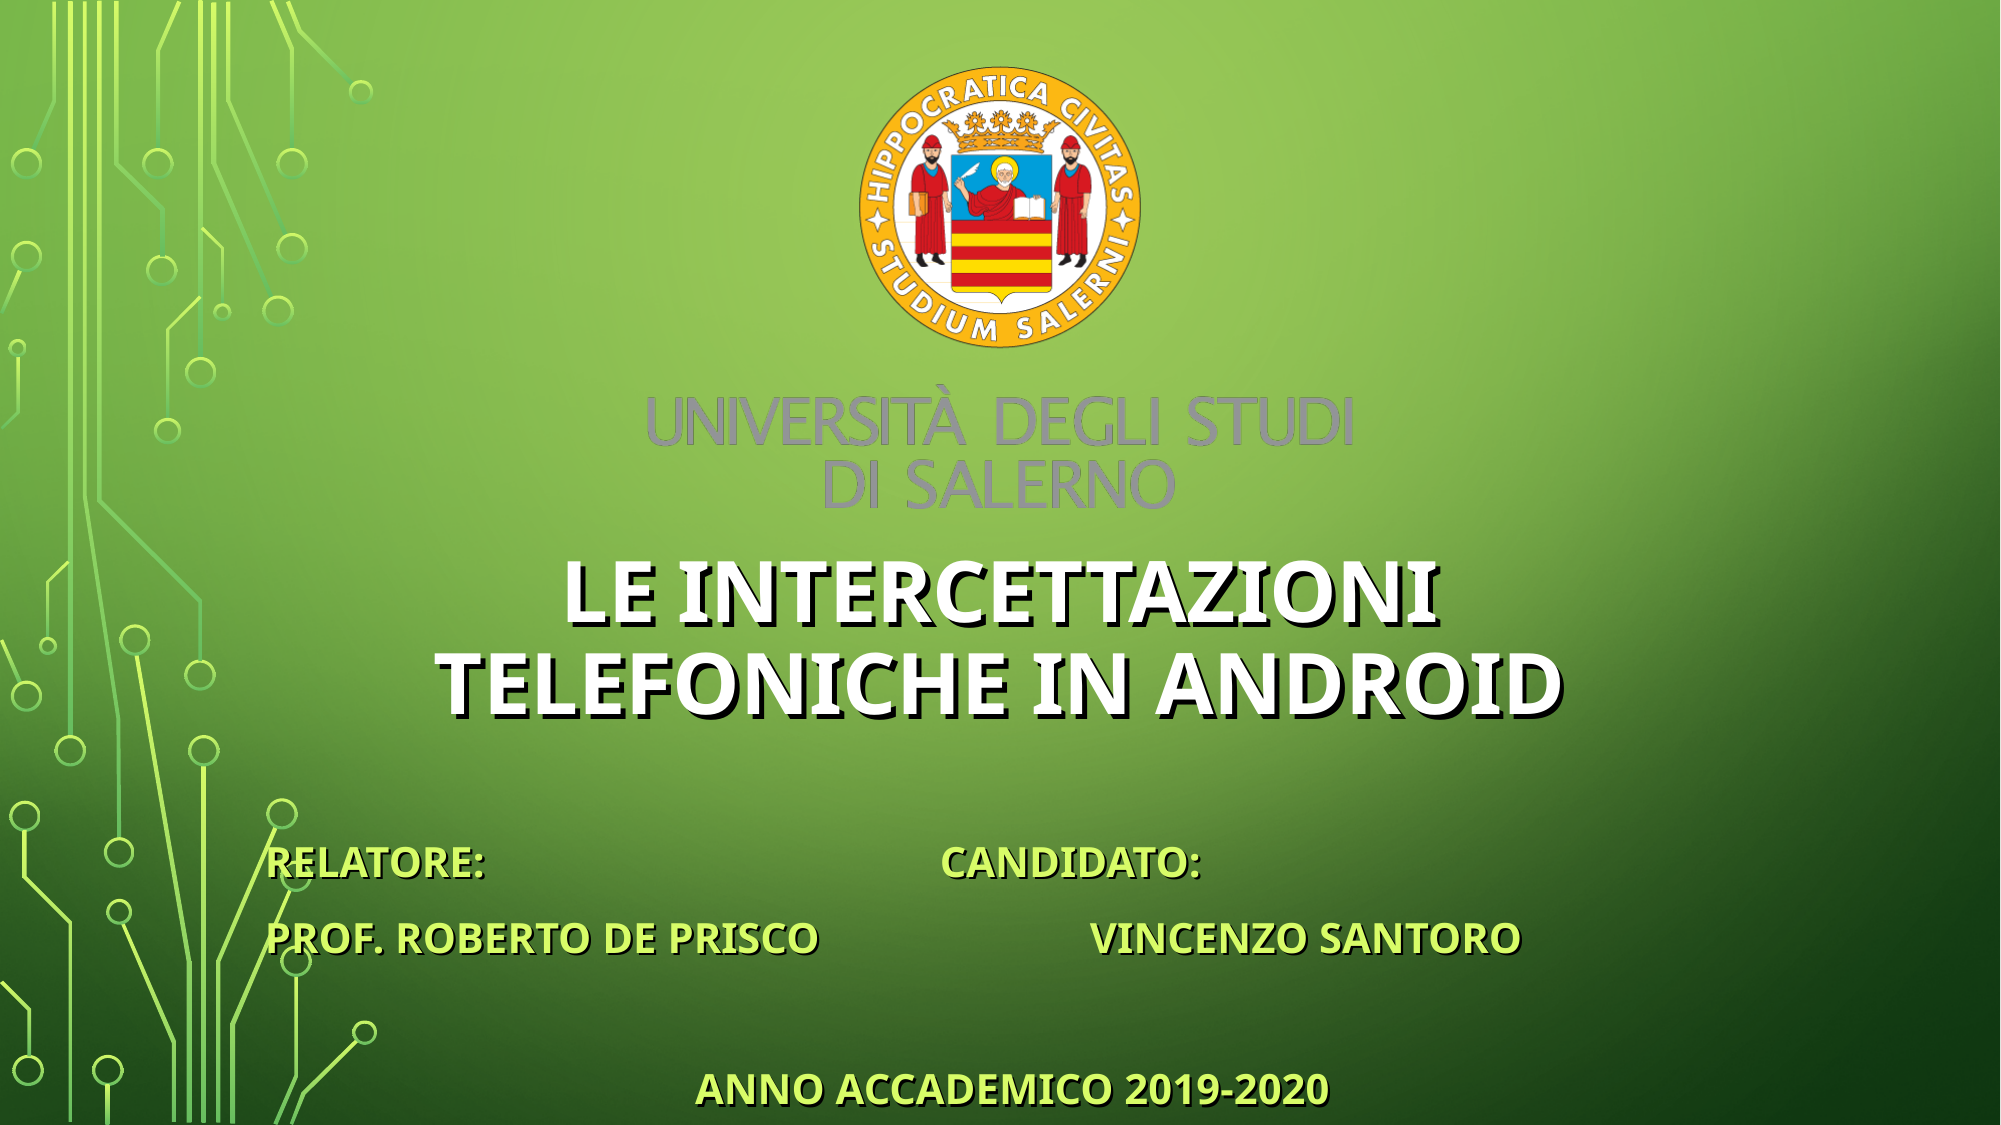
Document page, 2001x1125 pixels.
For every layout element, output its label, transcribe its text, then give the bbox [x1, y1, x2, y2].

subtitle Relatore: Candidato: Prof. Roberto De Prisco Vincenzo Santoro Anno Accademico 2019-2020 [249, 823, 1750, 1125]
title Le intercettazioni telefoniche in Android [369, 540, 1631, 823]
picture [598, 62, 1402, 515]
